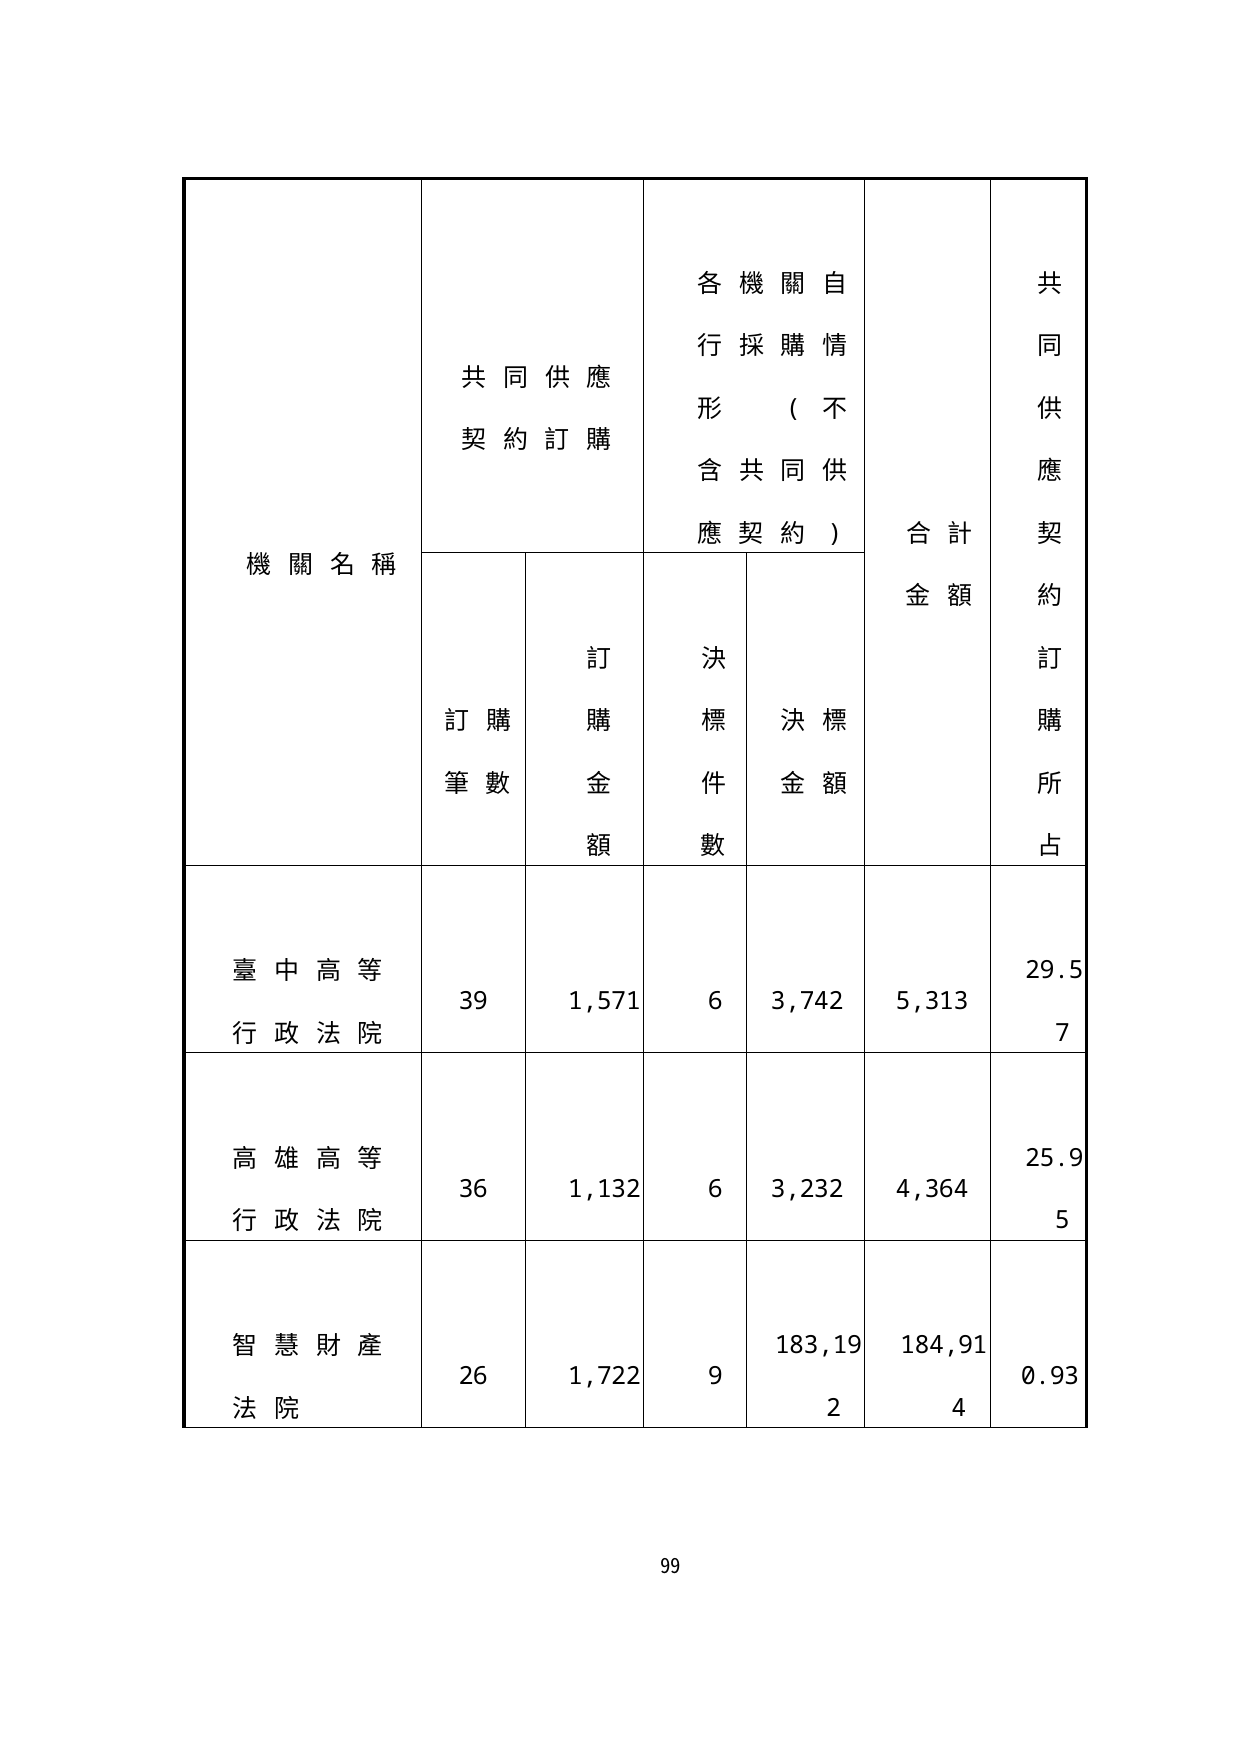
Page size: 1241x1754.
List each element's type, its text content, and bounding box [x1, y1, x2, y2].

table_cell 6 [644, 866, 746, 1052]
table_cell 決標件數 [644, 553, 746, 865]
table_cell 39 [422, 866, 525, 1052]
table_header 各機關自行採購情形 (不含共同供應契約) [644, 180, 864, 552]
table_cell 25.95 [991, 1053, 1085, 1240]
table_cell 訂購金額 [526, 553, 643, 865]
table_cell 29.57 [991, 866, 1085, 1052]
table_cell 高雄高等行政法院 [186, 1053, 421, 1240]
table_cell 9 [644, 1241, 746, 1427]
table_cell 決標金額 [747, 553, 864, 865]
table_cell 5,313 [865, 866, 990, 1052]
table_cell 3,232 [747, 1053, 864, 1240]
table_cell 1,132 [526, 1053, 643, 1240]
table_cell 6 [644, 1053, 746, 1240]
table_cell 26 [422, 1241, 525, 1427]
table_header 機關名稱 [186, 180, 421, 865]
table_header 共同供應契約訂購所占比率 [991, 180, 1085, 865]
table_header 合計金額 [865, 180, 990, 865]
table_cell 184,914 [865, 1241, 990, 1427]
table_cell 訂購筆數 [422, 553, 525, 865]
table_cell 4,364 [865, 1053, 990, 1240]
table_cell 臺中高等行政法院 [186, 866, 421, 1052]
table_cell 智慧財產法院 [186, 1241, 421, 1427]
table_cell 36 [422, 1053, 525, 1240]
table_header 共同供應契約訂購 [422, 180, 643, 552]
table_cell 0.93 [991, 1241, 1085, 1427]
table_cell 1,722 [526, 1241, 643, 1427]
table_cell 3,742 [747, 866, 864, 1052]
table_cell 183,192 [747, 1241, 864, 1427]
table_cell 1,571 [526, 866, 643, 1052]
